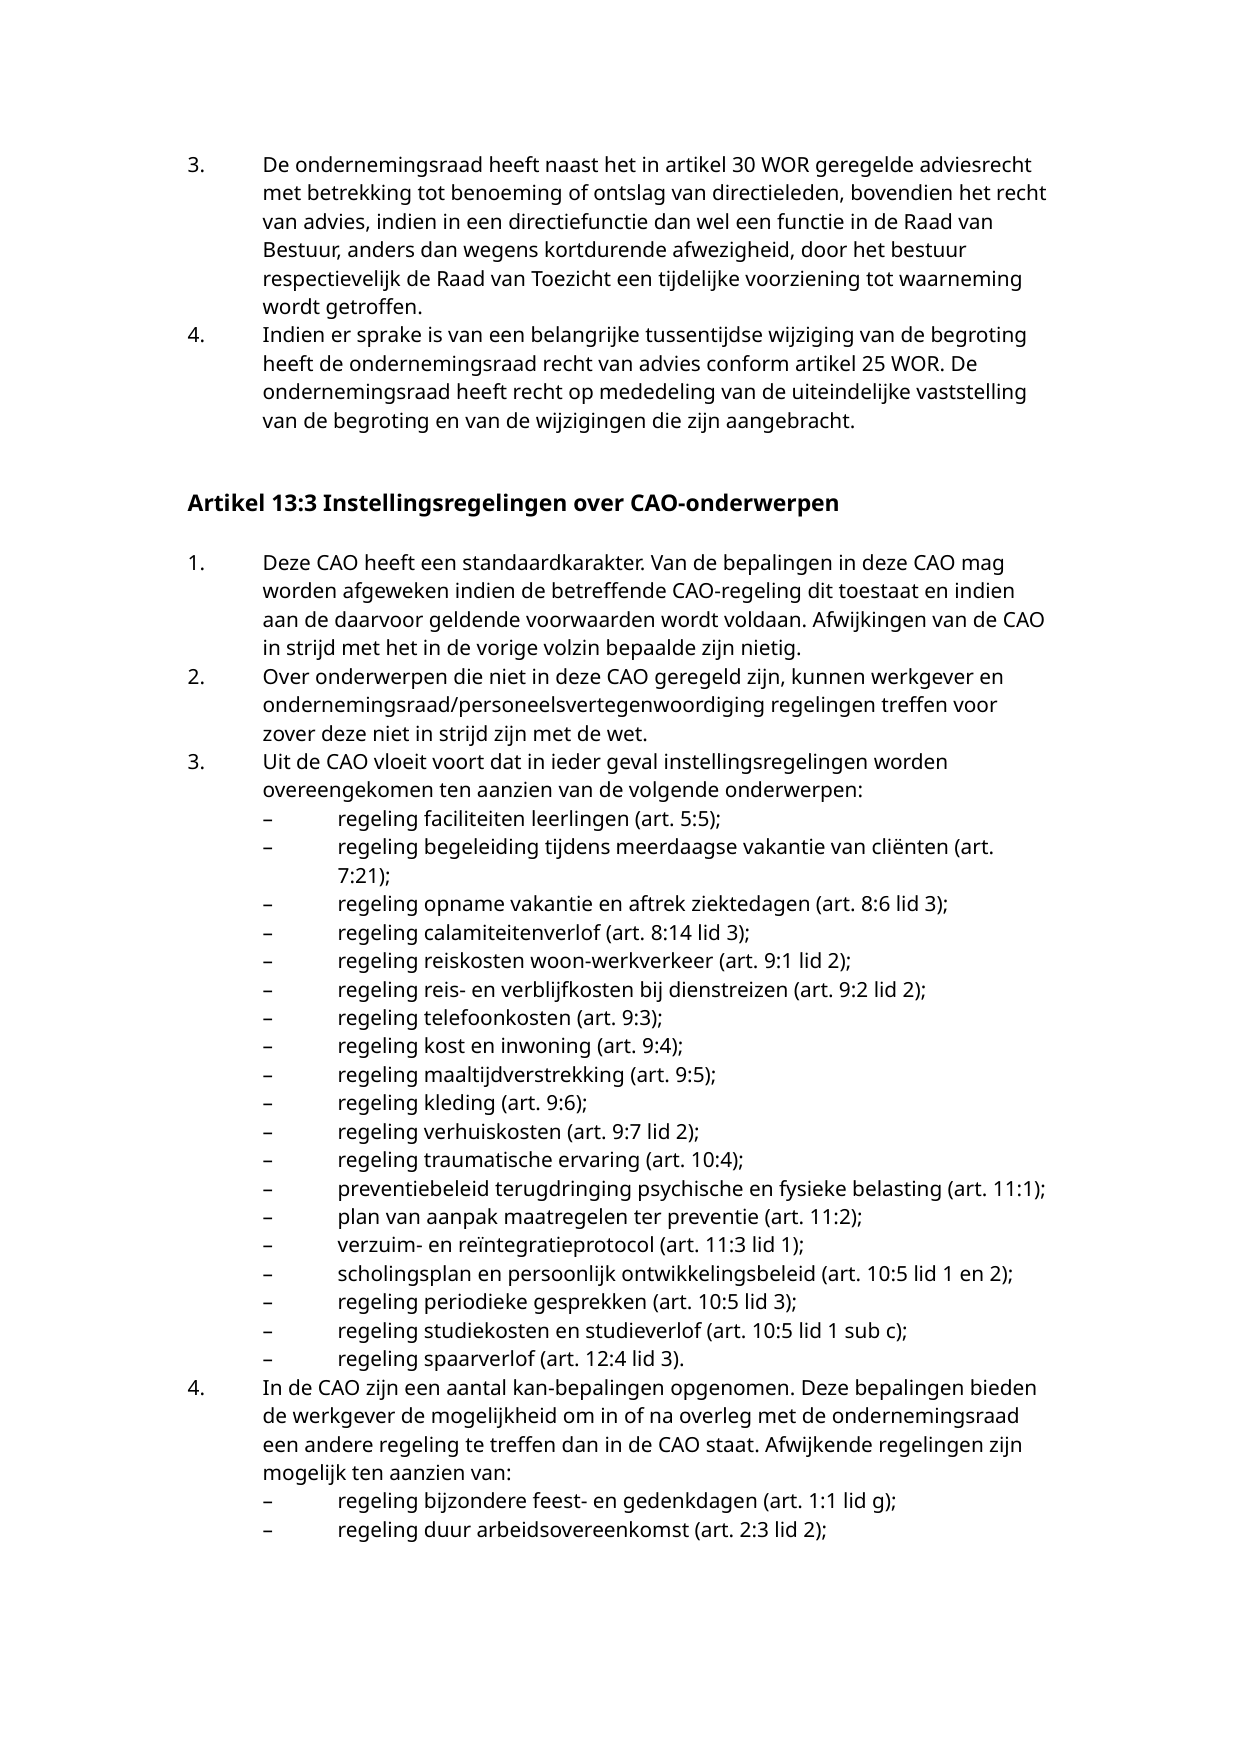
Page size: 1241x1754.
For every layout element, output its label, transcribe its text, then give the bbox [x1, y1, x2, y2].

list preventiebeleid terugdringing psychische en fysieke belasting (art. 11:1); [262, 1174, 1053, 1202]
list regeling begeleiding tijdens meerdaagse vakantie van cliënten (art. 7:21); [262, 832, 1053, 889]
list verzuim- en reïntegratieprotocol (art. 11:3 lid 1); [262, 1231, 1053, 1259]
list regeling telefoonkosten (art. 9:3); [262, 1003, 1053, 1032]
list regeling reis- en verblijfkosten bij dienstreizen (art. 9:2 lid 2); [262, 975, 1053, 1003]
list regeling reiskosten woon-werkverkeer (art. 9:1 lid 2); [262, 946, 1053, 975]
list regeling bijzondere feest- en gedenkdagen (art. 1:1 lid g); [262, 1487, 1053, 1515]
list regeling traumatische ervaring (art. 10:4); [262, 1145, 1053, 1174]
list regeling verhuiskosten (art. 9:7 lid 2); [262, 1117, 1053, 1145]
list Indien er sprake is van een belangrijke tussentijdse wijziging van de begroting heeft de ondernemingsraad recht van advies conform artikel 25 WOR. De ondernemingsraad heeft recht op mededeling van de uiteindelijke vaststelling van de begroting en van de wijzigingen die zijn aangebracht. [187, 321, 1053, 434]
list Uit de CAO vloeit voort dat in ieder geval instellingsregelingen worden overeengekomen ten aanzien van de volgende onderwerpen: [187, 747, 1053, 804]
list regeling duur arbeidsovereenkomst (art. 2:3 lid 2); [262, 1515, 1053, 1543]
list plan van aanpak maatregelen ter preventie (art. 11:2); [262, 1202, 1053, 1231]
list regeling periodieke gesprekken (art. 10:5 lid 3); [262, 1287, 1053, 1316]
list regeling kost en inwoning (art. 9:4); [262, 1032, 1053, 1060]
subtitle Artikel 13:3 Instellingsregelingen over CAO-onderwerpen [187, 487, 1053, 518]
list regeling calamiteitenverlof (art. 8:14 lid 3); [262, 918, 1053, 946]
list Deze CAO heeft een standaardkarakter. Van de bepalingen in deze CAO mag worden afgeweken indien de betreffende CAO-regeling dit toestaat en indien aan de daarvoor geldende voorwaarden wordt voldaan. Afwijkingen van de CAO in strijd met het in de vorige volzin bepaalde zijn nietig. [187, 548, 1053, 662]
list De ondernemingsraad heeft naast het in artikel 30 WOR geregelde adviesrecht met betrekking tot benoeming of ontslag van directieleden, bovendien het recht van advies, indien in een directiefunctie dan wel een functie in de Raad van Bestuur, anders dan wegens kortdurende afwezigheid, door het bestuur respectievelijk de Raad van Toezicht een tijdelijke voorziening tot waarneming wordt getroffen. [187, 150, 1053, 321]
list scholingsplan en persoonlijk ontwikkelingsbeleid (art. 10:5 lid 1 en 2); [262, 1259, 1053, 1287]
list regeling spaarverlof (art. 12:4 lid 3). [262, 1344, 1053, 1373]
list regeling maaltijdverstrekking (art. 9:5); [262, 1060, 1053, 1088]
list regeling kleding (art. 9:6); [262, 1088, 1053, 1117]
list regeling faciliteiten leerlingen (art. 5:5); [262, 804, 1053, 832]
list Over onderwerpen die niet in deze CAO geregeld zijn, kunnen werkgever en ondernemingsraad/personeelsvertegenwoordiging regelingen treffen voor zover deze niet in strijd zijn met de wet. [187, 662, 1053, 747]
list regeling opname vakantie en aftrek ziektedagen (art. 8:6 lid 3); [262, 889, 1053, 918]
list In de CAO zijn een aantal kan-bepalingen opgenomen. Deze bepalingen bieden de werkgever de mogelijkheid om in of na overleg met de ondernemingsraad een andere regeling te treffen dan in de CAO staat. Afwijkende regelingen zijn mogelijk ten aanzien van: [187, 1373, 1053, 1487]
list regeling studiekosten en studieverlof (art. 10:5 lid 1 sub c); [262, 1316, 1053, 1344]
